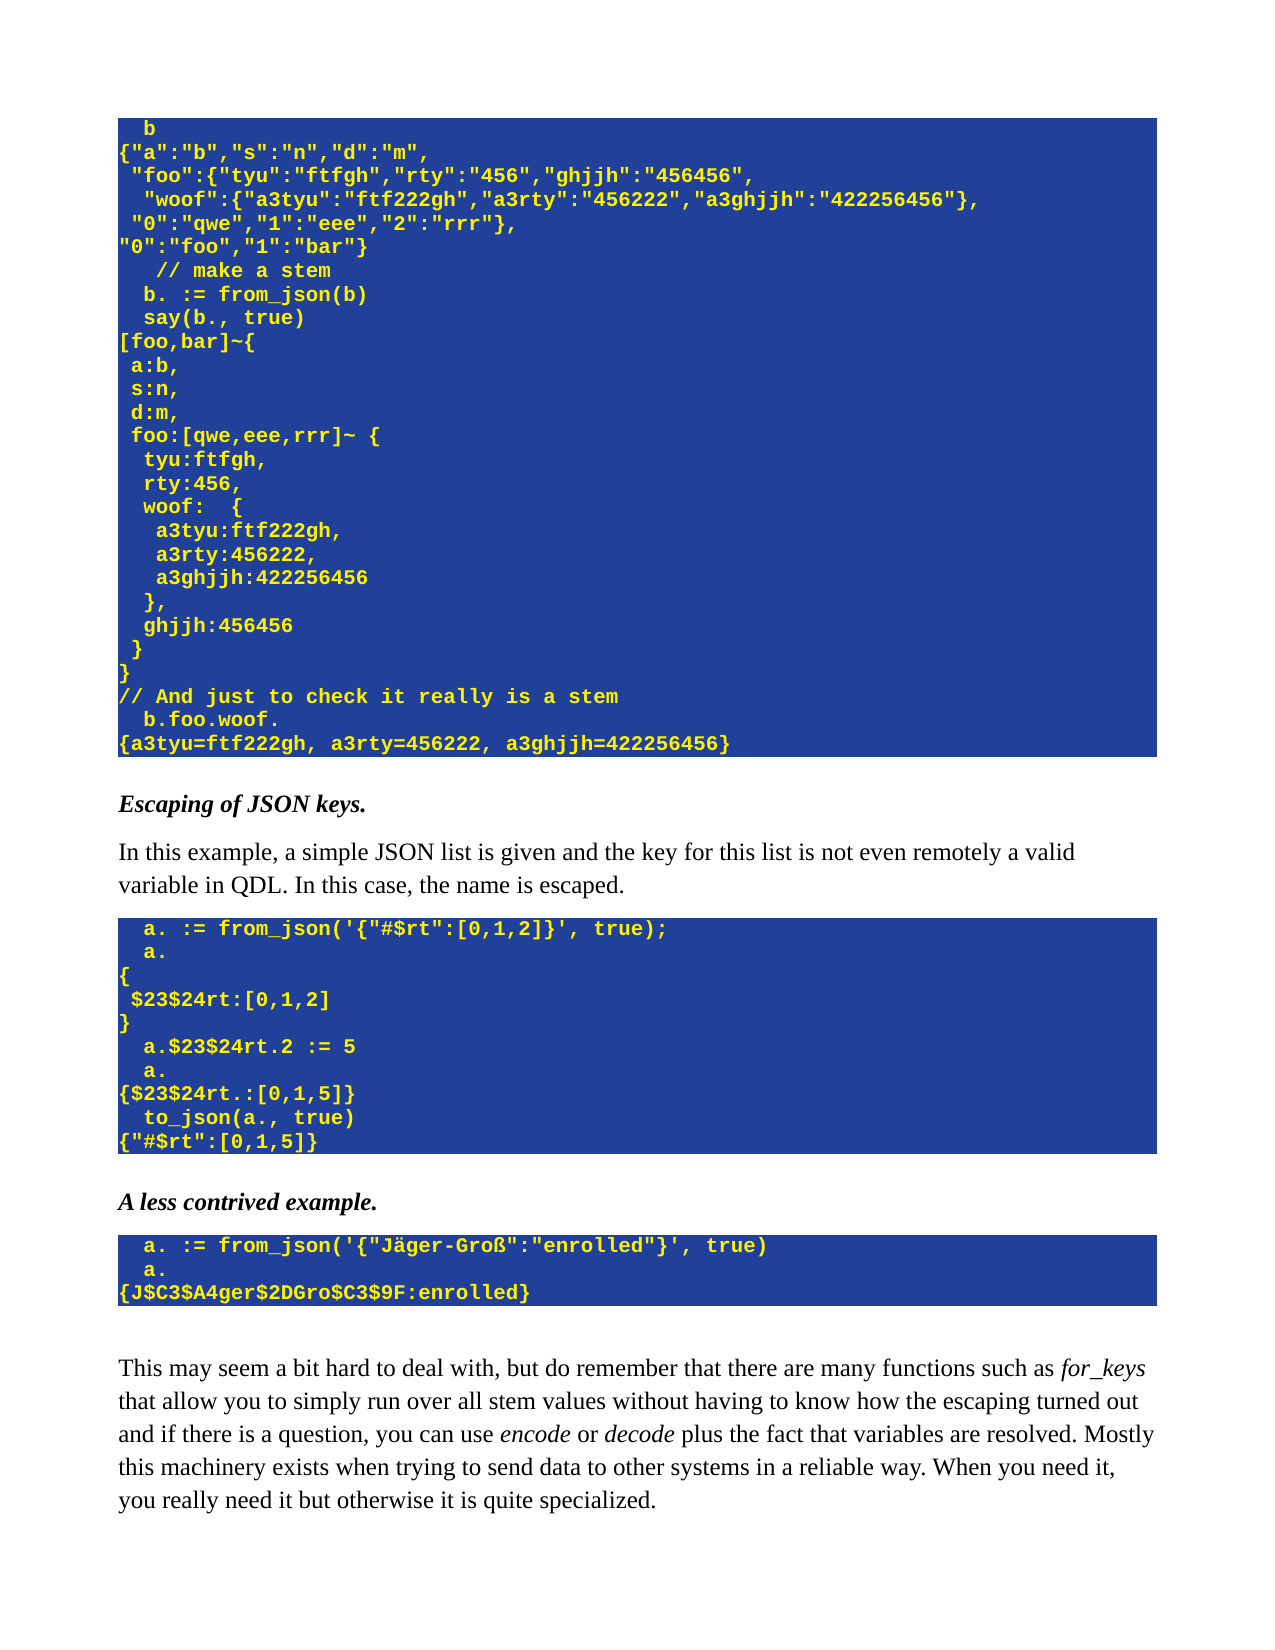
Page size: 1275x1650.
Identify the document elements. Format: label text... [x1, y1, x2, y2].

text a. := from_json('{"Jäger-Groß":"enrolled"}', true) [118, 1235, 1157, 1258]
text tyu:ftfgh, [118, 449, 1157, 473]
text a. := from_json('{"#$rt":[0,1,2]}', true); [118, 918, 1157, 941]
text {a3tyu=ftf222gh, a3rty=456222, a3ghjjh=422256456} [118, 733, 1157, 757]
text Escaping of JSON keys. [118, 757, 1157, 818]
text "0":"qwe","1":"eee","2":"rrr"}, [118, 213, 1157, 236]
text } [118, 1012, 1157, 1036]
text foo:[qwe,eee,rrr]~ { [118, 426, 1157, 449]
text a:b, [118, 354, 1157, 378]
text {J$C3$A4ger$2DGro$C3$9F:enrolled} [118, 1282, 1157, 1306]
text "0":"foo","1":"bar"} [118, 236, 1157, 260]
text }, [118, 591, 1157, 615]
text a3tyu:ftf222gh, [118, 520, 1157, 544]
text {"#$rt":[0,1,5]} [118, 1131, 1157, 1154]
text to_json(a., true) [118, 1107, 1157, 1131]
text a. [118, 1258, 1157, 1282]
text This may seem a bit hard to deal with, but do remember that there are many functions such as for_keys that allow you to simply run over all stem values without having to know how the escaping turned out and if there is a question, you can use encode or decode plus the fact that variables are resolved. Mostly this machinery exists when trying to send data to other systems in a reliable way. When you need it, you really need it but otherwise it is quite specialized. [118, 1353, 1157, 1514]
text say(b., true) [118, 307, 1157, 331]
text b.foo.woof. [118, 709, 1157, 733]
text // make a stem [118, 260, 1157, 284]
text b [118, 118, 1157, 142]
text [foo,bar]~{ [118, 331, 1157, 354]
text a. [118, 941, 1157, 965]
text "woof":{"a3tyu":"ftf222gh","a3rty":"456222","a3ghjjh":"422256456"}, [118, 189, 1157, 213]
text s:n, [118, 378, 1157, 402]
text woof: { [118, 496, 1157, 520]
text {"a":"b","s":"n","d":"m", [118, 142, 1157, 165]
text rty:456, [118, 473, 1157, 496]
text In this example, a simple JSON list is given and the key for this list is not even remotely a valid variable in QDL. In this case, the name is escaped. [118, 837, 1157, 899]
text b. := from_json(b) [118, 284, 1157, 307]
text {$23$24rt.:[0,1,5]} [118, 1083, 1157, 1107]
text A less contrived example. [118, 1154, 1157, 1216]
text } [118, 662, 1157, 686]
text ghjjh:456456 [118, 615, 1157, 638]
text a3rty:456222, [118, 544, 1157, 567]
text a. [118, 1060, 1157, 1083]
text // And just to check it really is a stem [118, 686, 1157, 709]
text a3ghjjh:422256456 [118, 567, 1157, 591]
text "foo":{"tyu":"ftfgh","rty":"456","ghjjh":"456456", [118, 165, 1157, 189]
text a.$23$24rt.2 := 5 [118, 1036, 1157, 1060]
text $23$24rt:[0,1,2] [118, 989, 1157, 1012]
text { [118, 965, 1157, 989]
text } [118, 638, 1157, 662]
text d:m, [118, 402, 1157, 426]
